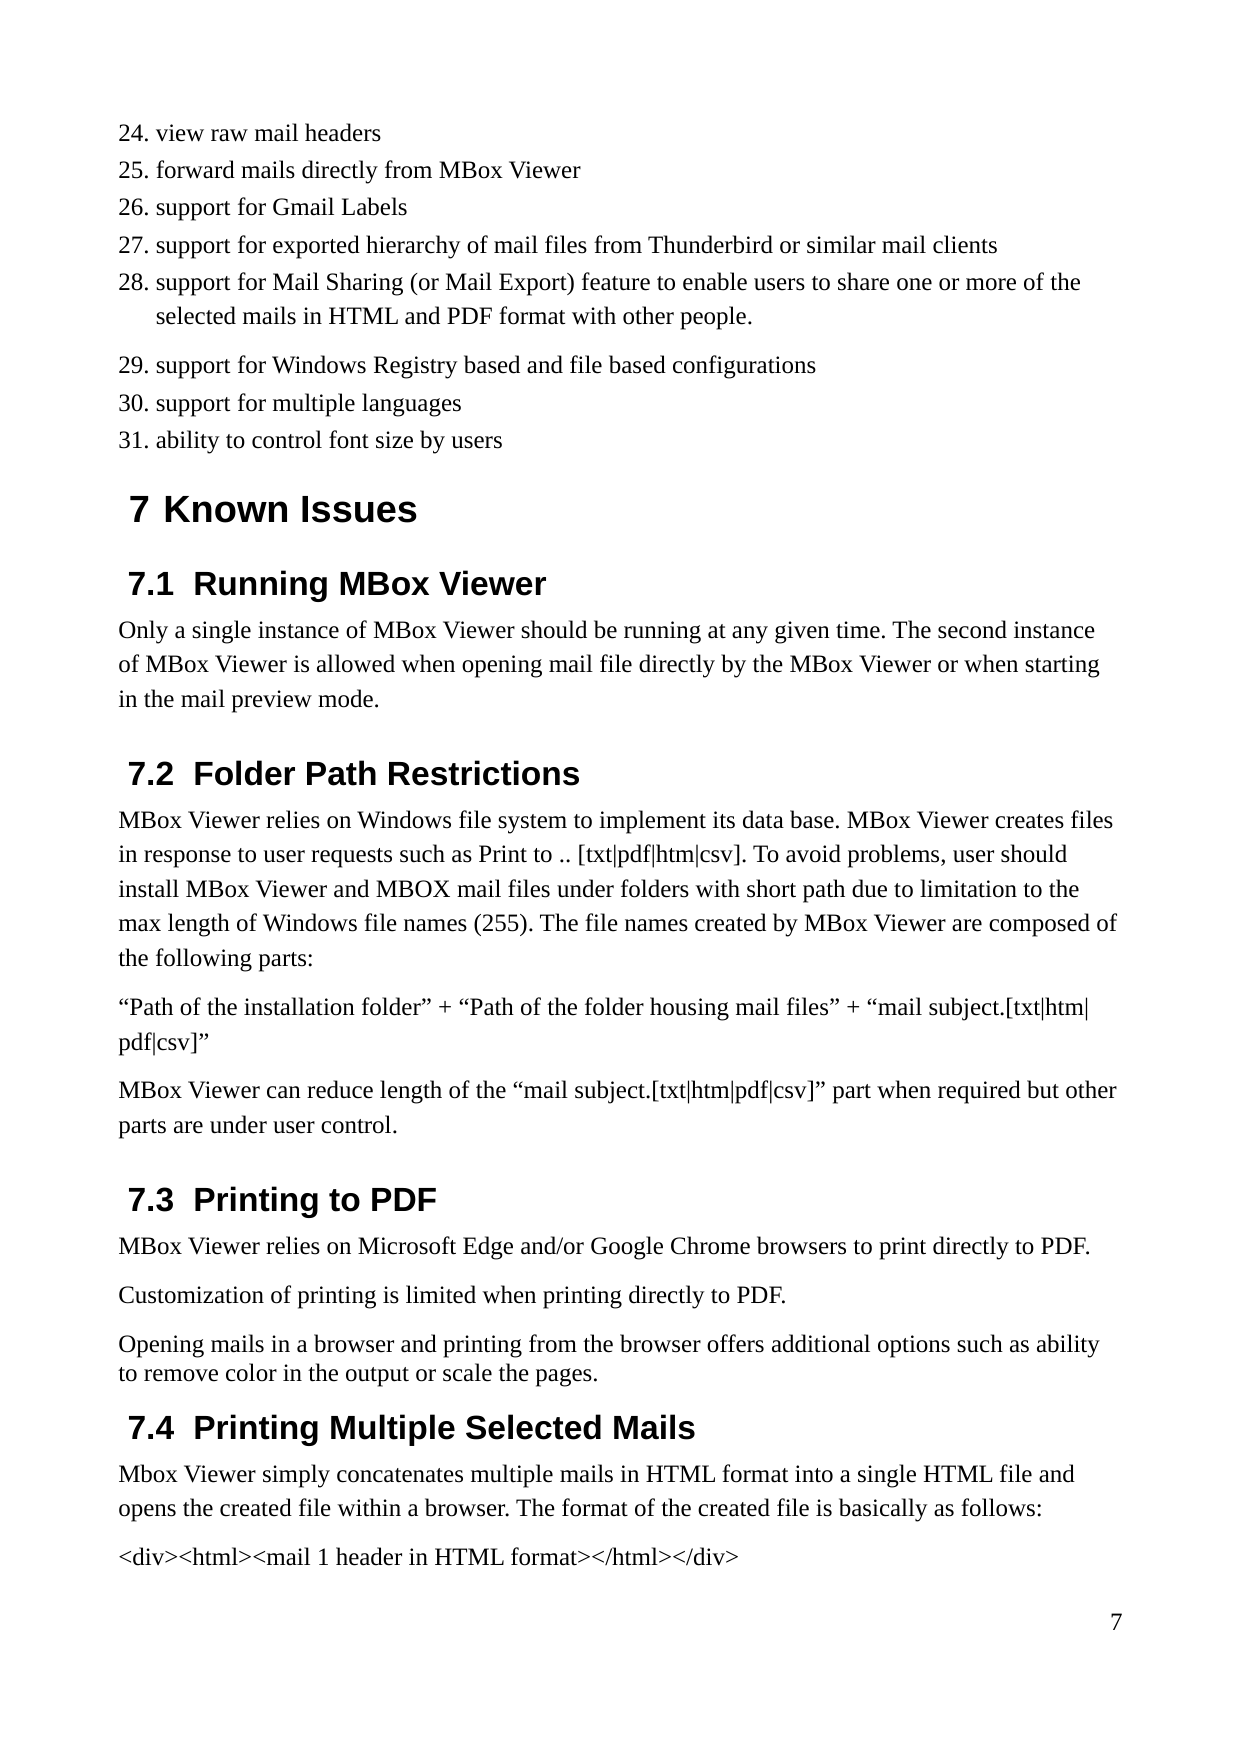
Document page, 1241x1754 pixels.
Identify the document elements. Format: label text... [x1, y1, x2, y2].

list view raw mail headers [118, 118, 1122, 147]
text Mbox Viewer simply concatenates multiple mails in HTML format into a single HTML file and opens the created file within a browser. The format of the created file is basically as follows: [118, 1459, 1122, 1522]
text MBox Viewer can reduce length of the “mail subject.[txt|htm|pdf|csv]” part when required but other parts are under user control. [118, 1076, 1122, 1139]
list support for multiple languages [118, 388, 1122, 416]
subtitle Folder Path Restrictions [118, 754, 1122, 793]
subtitle Printing Multiple Selected Mails [118, 1408, 1122, 1446]
subtitle Known Issues [118, 487, 1122, 531]
text Only a single instance of MBox Viewer should be running at any given time. The second instance of MBox Viewer is allowed when opening mail file directly by the MBox Viewer or when starting in the mail preview mode. [118, 615, 1122, 713]
text MBox Viewer relies on Microsoft Edge and/or Google Chrome browsers to print directly to PDF. [118, 1231, 1122, 1260]
text <div><html><mail 1 header in HTML format></html></div> [118, 1542, 1122, 1571]
list support for Windows Registry based and file based configurations [118, 350, 1122, 379]
subtitle Printing to PDF [118, 1180, 1122, 1219]
text Customization of printing is limited when printing directly to PDF. [118, 1280, 1122, 1309]
subtitle Running MBox Viewer [118, 564, 1122, 603]
text “Path of the installation folder” + “Path of the folder housing mail files” + “mail subject.[txt|htm|pdf|csv]” [118, 992, 1122, 1055]
list support for exported hierarchy of mail files from Thunderbird or similar mail clients [118, 230, 1122, 258]
list support for Mail Sharing (or Mail Export) feature to enable users to share one or more of the selected mails in HTML and PDF format with other people. [118, 267, 1122, 330]
list support for Gmail Labels [118, 192, 1122, 221]
list ability to control font size by users [118, 425, 1122, 453]
list forward mails directly from MBox Viewer [118, 155, 1122, 184]
text Opening mails in a browser and printing from the browser offers additional options such as ability to remove color in the output or scale the pages. [118, 1329, 1122, 1387]
text MBox Viewer relies on Windows file system to implement its data base. MBox Viewer creates files in response to user requests such as Print to .. [txt|pdf|htm|csv]. To avoid problems, user should install MBox Viewer and MBOX mail files under folders with short path due to limitation to the max length of Windows file names (255). The file names created by MBox Viewer are composed of the following parts: [118, 805, 1122, 972]
